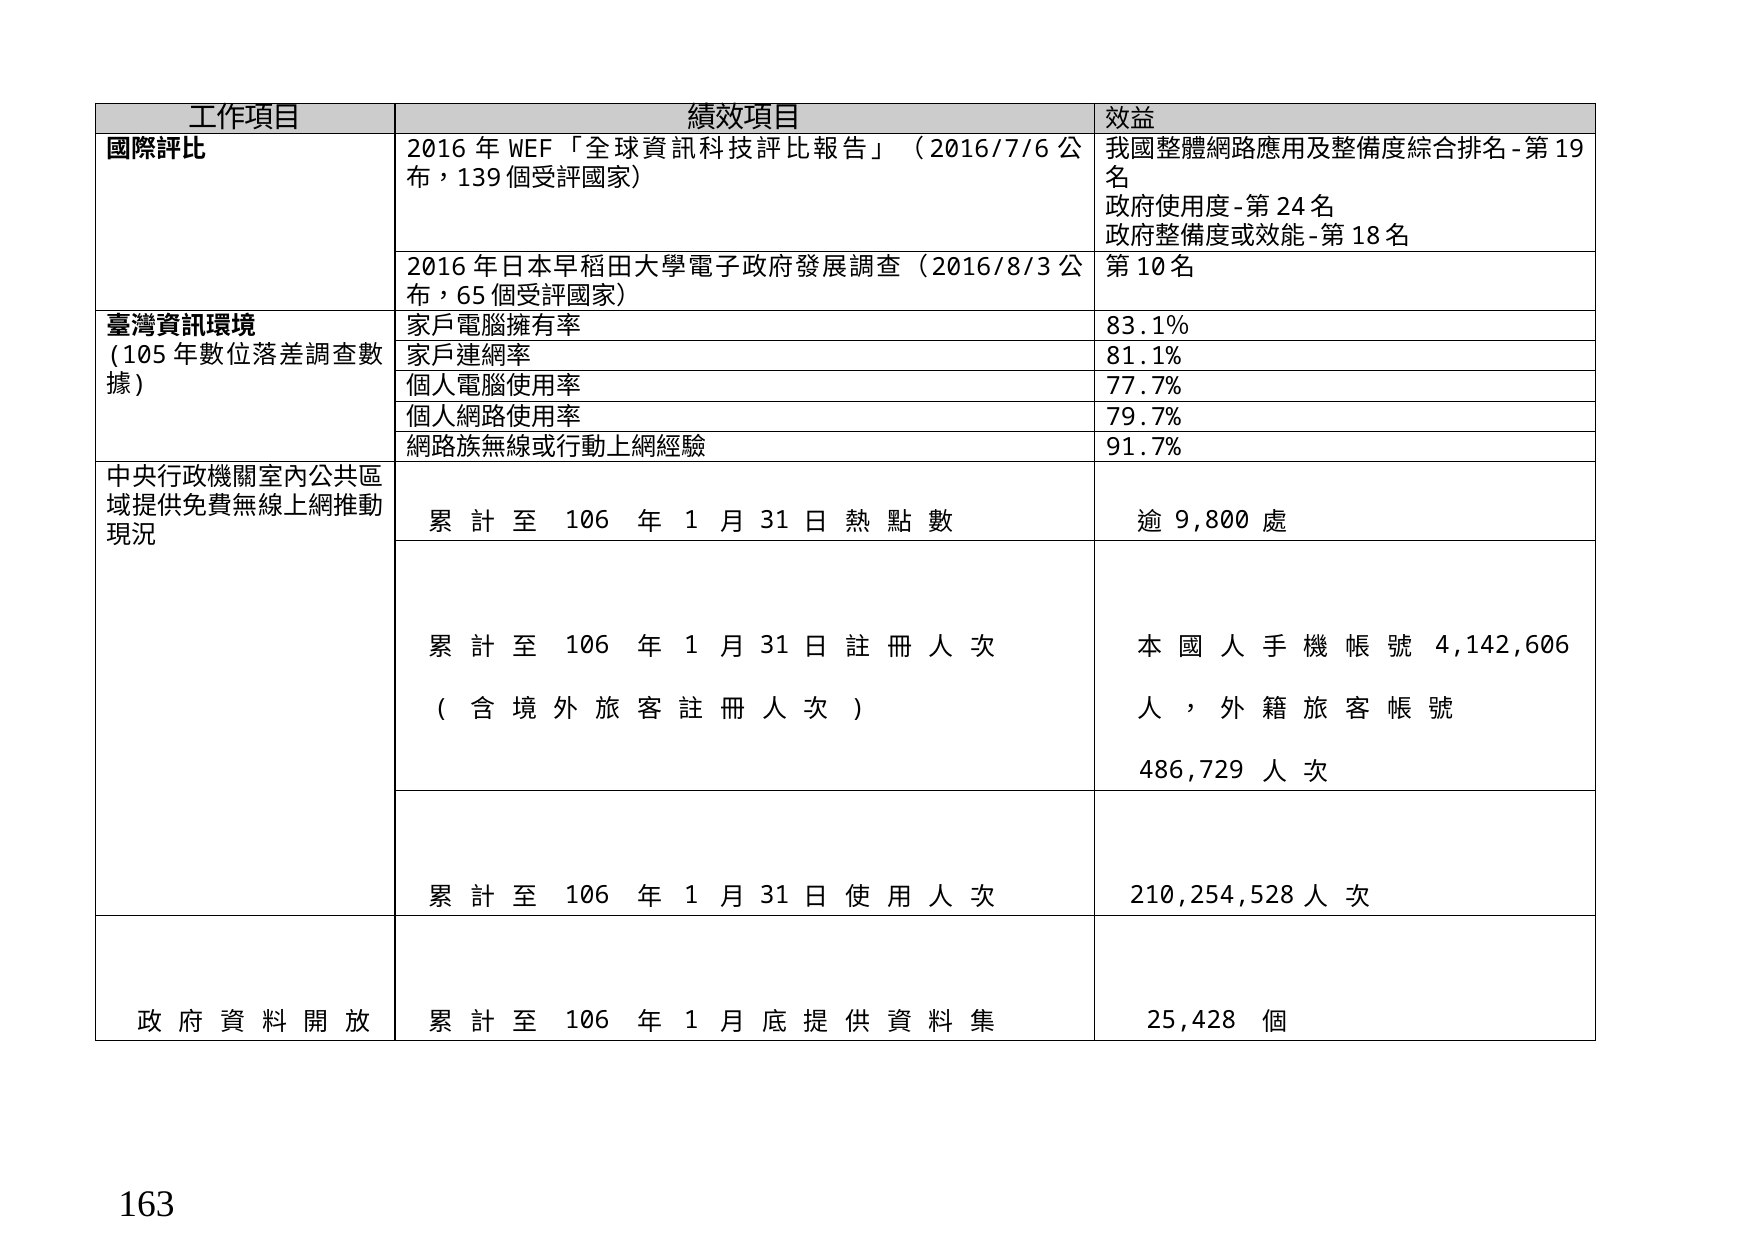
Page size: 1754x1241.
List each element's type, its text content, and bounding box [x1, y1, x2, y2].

table_cell 本國人手機帳號4,142,606人，外籍旅客帳號 486,729人次 [1095, 541, 1595, 790]
table_cell 77.7% [1095, 371, 1595, 401]
table_header 績效項目 [396, 104, 1094, 133]
table_cell 個人電腦使用率 [396, 371, 1094, 401]
table_cell 中央行政機關室內公共區域提供免費無線上網推動現況 [96, 462, 394, 915]
table_cell 2016年日本早稻田大學電子政府發展調查（2016/8/3公布，65個受評國家） [396, 252, 1094, 310]
table_cell 79.7% [1095, 402, 1595, 431]
table_cell 第10名 [1095, 252, 1595, 310]
table_cell 個人網路使用率 [396, 402, 1094, 431]
table_cell 我國整體網路應用及整備度綜合排名-第19名 政府使用度-第24名 政府整備度或效能-第18名 [1095, 134, 1595, 251]
table_header 效益 [1095, 104, 1595, 133]
table_cell 累計至106年1月31日使用人次 [396, 791, 1094, 915]
table_cell 家戶電腦擁有率 [396, 311, 1094, 340]
table_cell 累計至106年1月31日熱點數 [396, 462, 1094, 540]
table_cell 累計至106年1月31日註冊人次(含境外旅客註冊人次) [396, 541, 1094, 790]
table_cell 網路族無線或行動上網經驗 [396, 432, 1094, 461]
table_cell 國際評比 [96, 134, 394, 310]
table_header 工作項目 [96, 104, 394, 133]
table_cell 政府資料開放 [96, 916, 394, 1040]
table_cell 家戶連網率 [396, 341, 1094, 370]
table_cell 2016年WEF「全球資訊科技評比報告」（2016/7/6公布，139個受評國家） [396, 134, 1094, 251]
table_cell 臺灣資訊環境 (105年數位落差調查數據) [96, 311, 394, 461]
table_cell 210,254,528人次 [1095, 791, 1595, 915]
table_cell 逾9,800處 [1095, 462, 1595, 540]
table_cell 91.7% [1095, 432, 1595, 461]
table_cell 81.1% [1095, 341, 1595, 370]
table_cell 累計至106年1月底提供資料集 [396, 916, 1094, 1040]
table_cell 83.1％ [1095, 311, 1595, 340]
table_cell 25,428個 [1095, 916, 1595, 1040]
